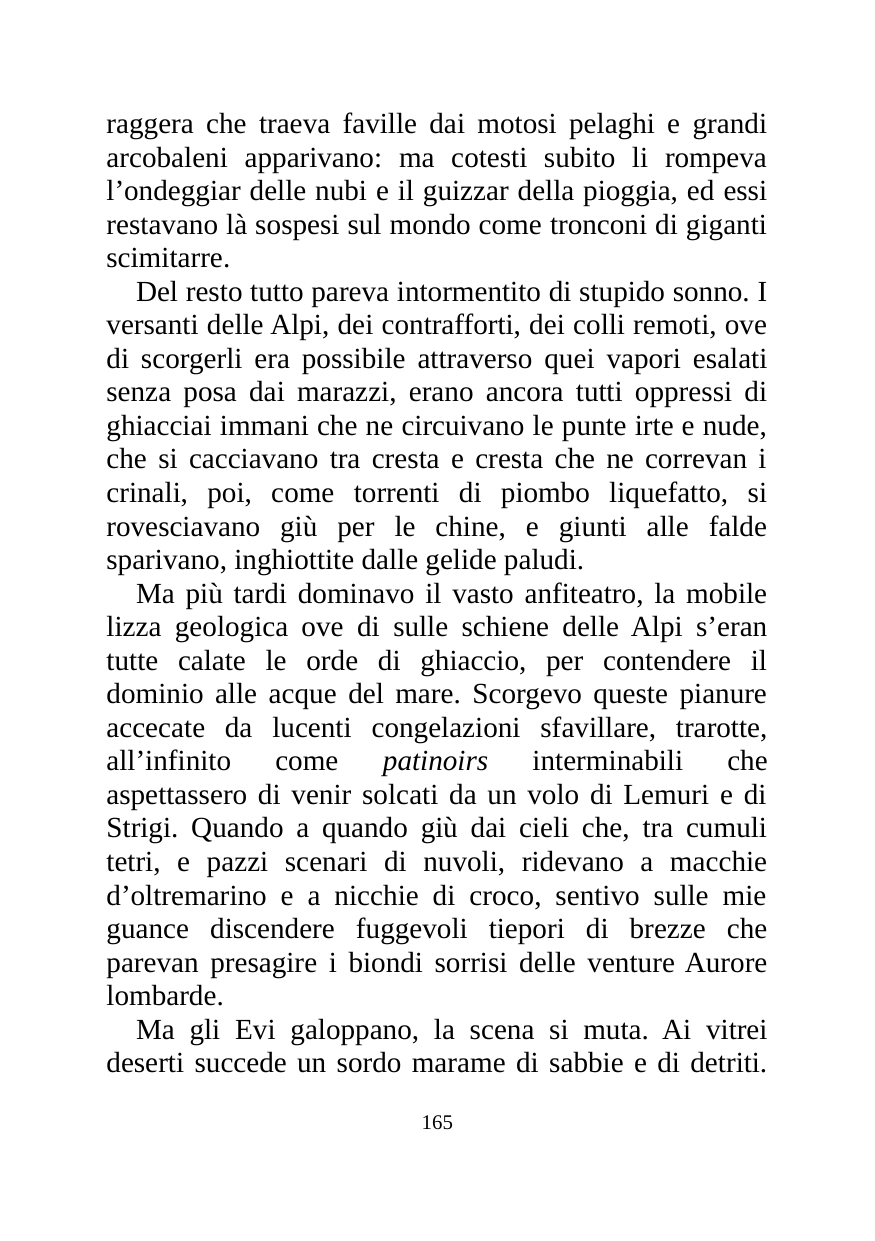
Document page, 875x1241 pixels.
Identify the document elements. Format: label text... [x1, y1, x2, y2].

text raggera che traeva faville dai motosi pelaghi e grandi arcobaleni apparivano: ma cotesti subito li rompeva l’ondeggiar delle nubi e il guizzar della pioggia, ed essi restavano là sospesi sul mondo come tronconi di giganti scimitarre. [106, 106, 768, 274]
text Ma più tardi dominavo il vasto anfiteatro, la mobile lizza geologica ove di sulle schiene delle Alpi s’eran tutte calate le orde di ghiaccio, per contendere il dominio alle acque del mare. Scorgevo queste pianure accecate da lucenti congelazioni sfavillare, trarotte, all’infinito come patinoirs interminabili che aspettassero di venir solcati da un volo di Lemuri e di Strigi. Quando a quando giù dai cieli che, tra cumuli tetri, e pazzi scenari di nuvoli, ridevano a macchie d’oltremarino e a nicchie di croco, sentivo sulle mie guance discendere fuggevoli tiepori di brezze che parevan presagire i biondi sorrisi delle venture Aurore lombarde. [106, 576, 768, 1012]
text Del resto tutto pareva intormentito di stupido sonno. I versanti delle Alpi, dei contrafforti, dei colli remoti, ove di scorgerli era possibile attraverso quei vapori esalati senza posa dai marazzi, erano ancora tutti oppressi di ghiacciai immani che ne circuivano le punte irte e nude, che si cacciavano tra cresta e cresta che ne correvan i crinali, poi, come torrenti di piombo liquefatto, si rovesciavano giù per le chine, e giunti alle falde sparivano, inghiottite dalle gelide paludi. [106, 274, 768, 576]
text Ma gli Evi galoppano, la scena si muta. Ai vitrei deserti succede un sordo marame di sabbie e di detriti. [106, 1012, 768, 1079]
